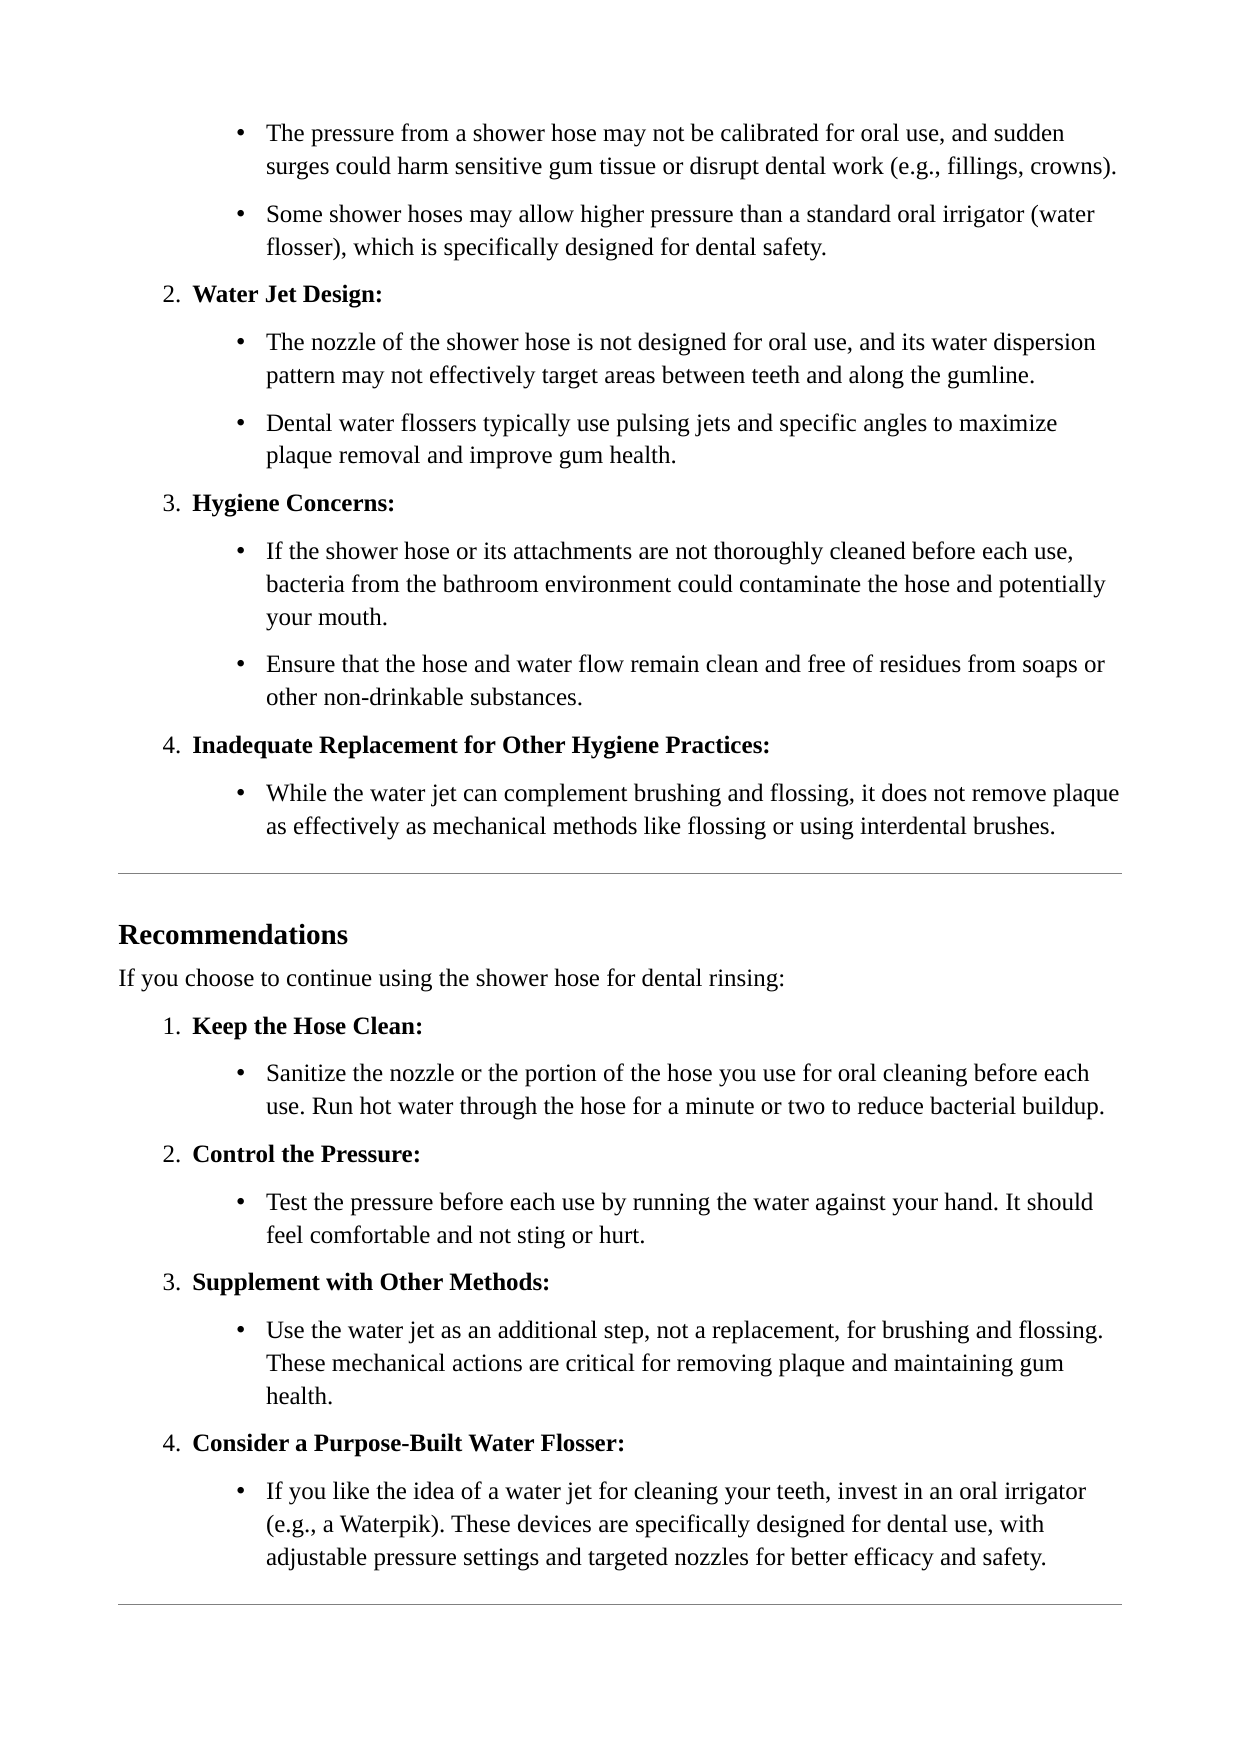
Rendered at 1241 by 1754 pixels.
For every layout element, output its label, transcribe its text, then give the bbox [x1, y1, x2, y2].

subtitle Recommendations [118, 917, 1122, 951]
list Dental water flossers typically use pulsing jets and specific angles to maximize plaque removal and improve gum health. [236, 408, 1122, 469]
list Consider a Purpose-Built Water Flosser: [162, 1428, 1122, 1457]
list Sanitize the nozzle or the portion of the hose you use for oral cleaning before each use. Run hot water through the hose for a minute or two to reduce bacterial buildup. [236, 1058, 1122, 1120]
list Control the Pressure: [162, 1139, 1122, 1168]
list Hygiene Concerns: [162, 488, 1122, 517]
list Supplement with Other Methods: [162, 1267, 1122, 1296]
list Water Jet Design: [162, 279, 1122, 308]
list Test the pressure before each use by running the water against your hand. It should feel comfortable and not sting or hurt. [236, 1187, 1122, 1248]
list Keep the Hose Clean: [162, 1011, 1122, 1039]
list Some shower hoses may allow higher pressure than a standard oral irrigator (water flosser), which is specifically designed for dental safety. [236, 199, 1122, 261]
text If you choose to continue using the shower hose for dental rinsing: [118, 963, 1122, 992]
list Inadequate Replacement for Other Hygiene Practices: [162, 730, 1122, 759]
list If you like the idea of a water jet for cleaning your teeth, invest in an oral irrigator (e.g., a Waterpik). These devices are specifically designed for dental use, with adjustable pressure settings and targeted nozzles for better efficacy and safety. [236, 1476, 1122, 1571]
list The pressure from a shower hose may not be calibrated for oral use, and sudden surges could harm sensitive gum tissue or disrupt dental work (e.g., fillings, crowns). [236, 118, 1122, 180]
list If the shower hose or its attachments are not thoroughly cleaned before each use, bacteria from the bathroom environment could contaminate the hose and potentially your mouth. [236, 536, 1122, 631]
list Use the water jet as an additional step, not a replacement, for brushing and flossing. These mechanical actions are critical for removing plaque and maintaining gum health. [236, 1315, 1122, 1410]
list The nozzle of the shower hose is not designed for oral use, and its water dispersion pattern may not effectively target areas between teeth and along the gumline. [236, 327, 1122, 389]
list Ensure that the hose and water flow remain clean and free of residues from soaps or other non-drinkable substances. [236, 649, 1122, 711]
list While the water jet can complement brushing and flossing, it does not remove plaque as effectively as mechanical methods like flossing or using interdental brushes. [236, 778, 1122, 839]
